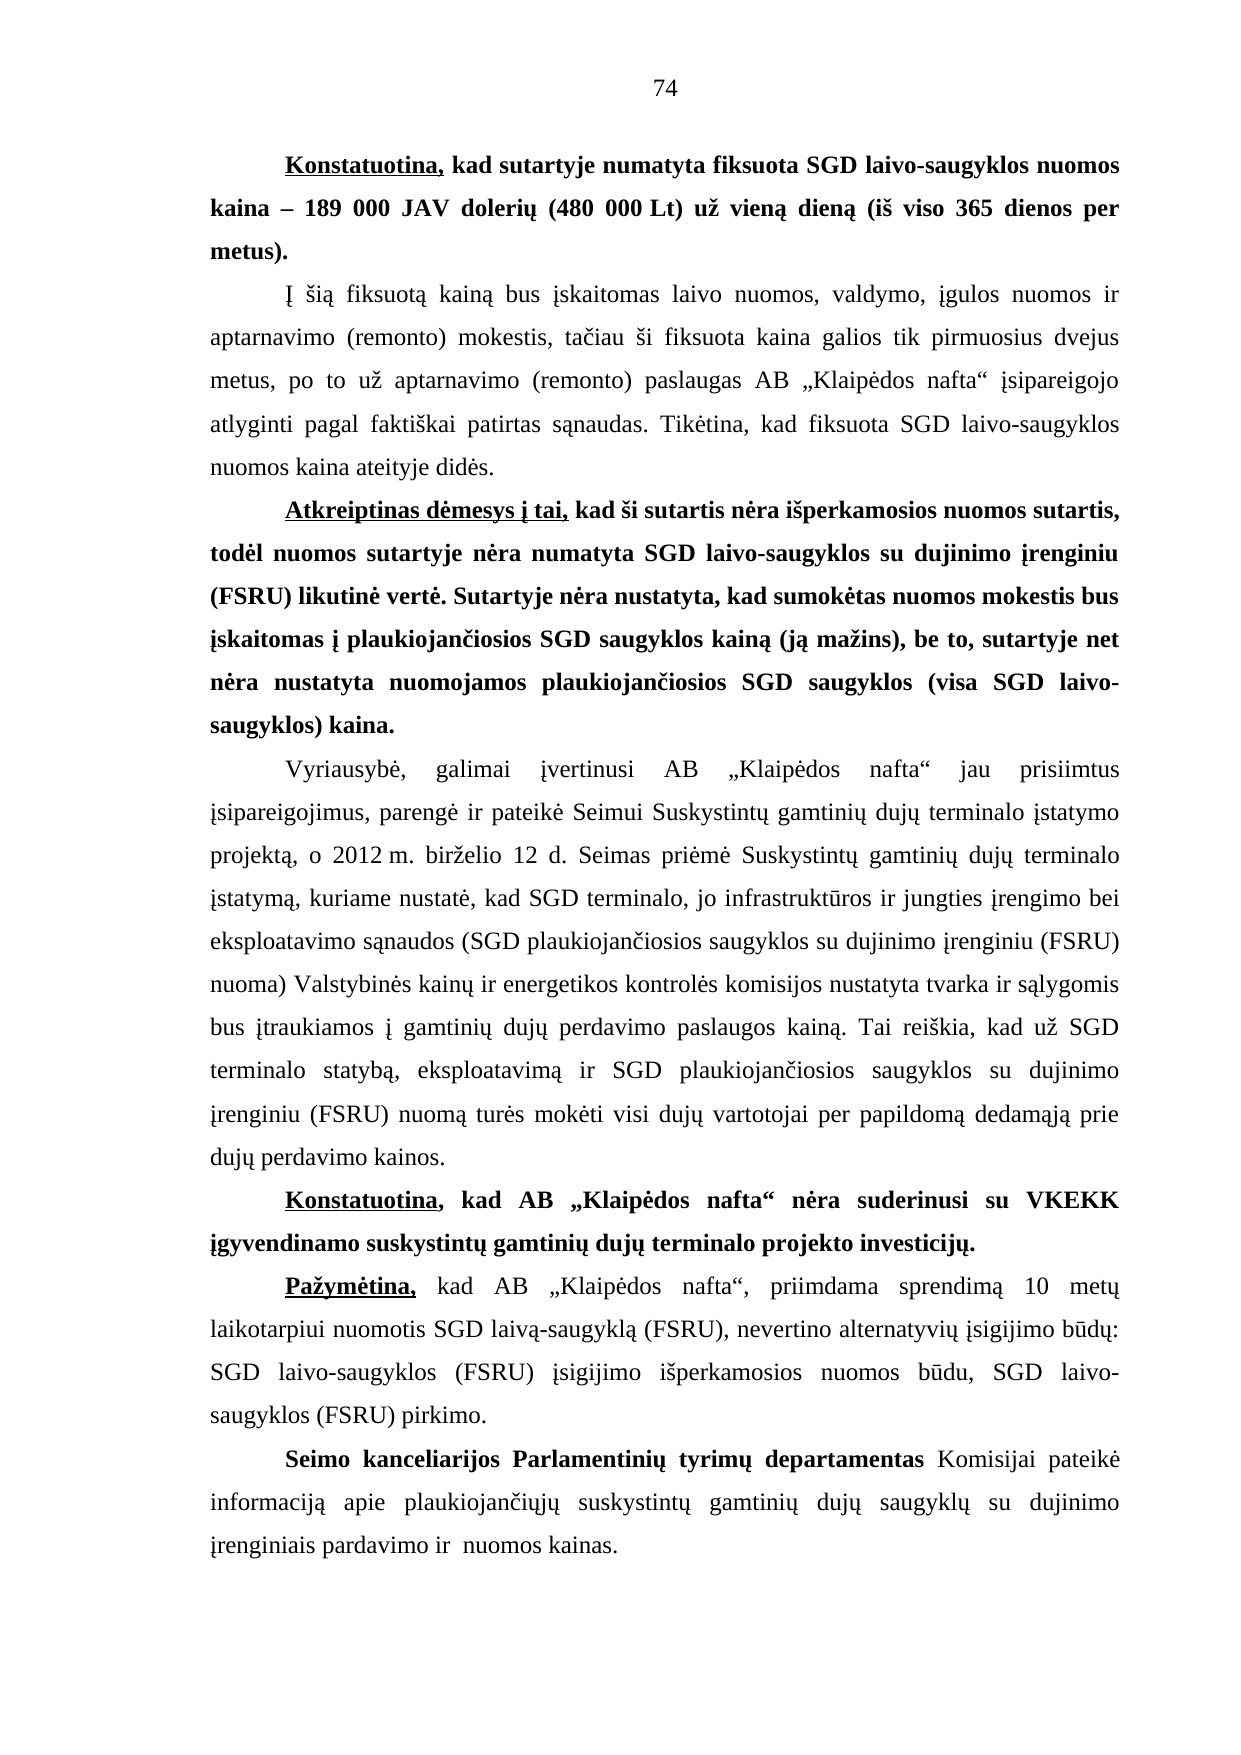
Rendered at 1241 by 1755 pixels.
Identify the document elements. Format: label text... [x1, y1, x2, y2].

text Atkreiptinas dėmesys į tai, kad ši sutartis nėra išperkamosios nuomos sutartis, todėl nuomos sutartyje nėra numatyta SGD laivo-saugyklos su dujinimo įrenginiu (FSRU) likutinė vertė. Sutartyje nėra nustatyta, kad sumokėtas nuomos mokestis bus įskaitomas į plaukiojančiosios SGD saugyklos kainą (ją mažins), be to, sutartyje net nėra nustatyta nuomojamos plaukiojančiosios SGD saugyklos (visa SGD laivo-saugyklos) kaina. [210, 495, 1120, 739]
text Vyriausybė, galimai įvertinusi AB „Klaipėdos nafta“ jau prisiimtus įsipareigojimus, parengė ir pateikė Seimui Suskystintų gamtinių dujų terminalo įstatymo projektą, o 2012 m. birželio 12 d. Seimas priėmė Suskystintų gamtinių dujų terminalo įstatymą, kuriame nustatė, kad SGD terminalo, jo infrastruktūros ir jungties įrengimo bei eksploatavimo sąnaudos (SGD plaukiojančiosios saugyklos su dujinimo įrenginiu (FSRU) nuoma) Valstybinės kainų ir energetikos kontrolės komisijos nustatyta tvarka ir sąlygomis bus įtraukiamos į gamtinių dujų perdavimo paslaugos kainą. Tai reiškia, kad už SGD terminalo statybą, eksploatavimą ir SGD plaukiojančiosios saugyklos su dujinimo įrenginiu (FSRU) nuomą turės mokėti visi dujų vartotojai per papildomą dedamąją prie dujų perdavimo kainos. [210, 754, 1120, 1171]
text Konstatuotina, kad AB „Klaipėdos nafta“ nėra suderinusi su VKEKK įgyvendinamo suskystintų gamtinių dujų terminalo projekto investicijų. [210, 1185, 1120, 1257]
text Į šią fiksuotą kainą bus įskaitomas laivo nuomos, valdymo, įgulos nuomos ir aptarnavimo (remonto) mokestis, tačiau ši fiksuota kaina galios tik pirmuosius dvejus metus, po to už aptarnavimo (remonto) paslaugas AB „Klaipėdos nafta“ įsipareigojo atlyginti pagal faktiškai patirtas sąnaudas. Tikėtina, kad fiksuota SGD laivo-saugyklos nuomos kaina ateityje didės. [210, 279, 1120, 481]
text Pažymėtina, kad AB „Klaipėdos nafta“, priimdama sprendimą 10 metų laikotarpiui nuomotis SGD laivą-saugyklą (FSRU), nevertino alternatyvių įsigijimo būdų: SGD laivo-saugyklos (FSRU) įsigijimo išperkamosios nuomos būdu, SGD laivo-saugyklos (FSRU) pirkimo. [210, 1271, 1120, 1429]
text Konstatuotina, kad sutartyje numatyta fiksuota SGD laivo-saugyklos nuomos kaina – 189 000 JAV dolerių (480 000 Lt) už vieną dieną (iš viso 365 dienos per metus). [210, 150, 1120, 265]
text Seimo kanceliarijos Parlamentinių tyrimų departamentas Komisijai pateikė informaciją apie plaukiojančiųjų suskystintų gamtinių dujų saugyklų su dujinimo įrenginiais pardavimo ir nuomos kainas. [210, 1444, 1120, 1559]
